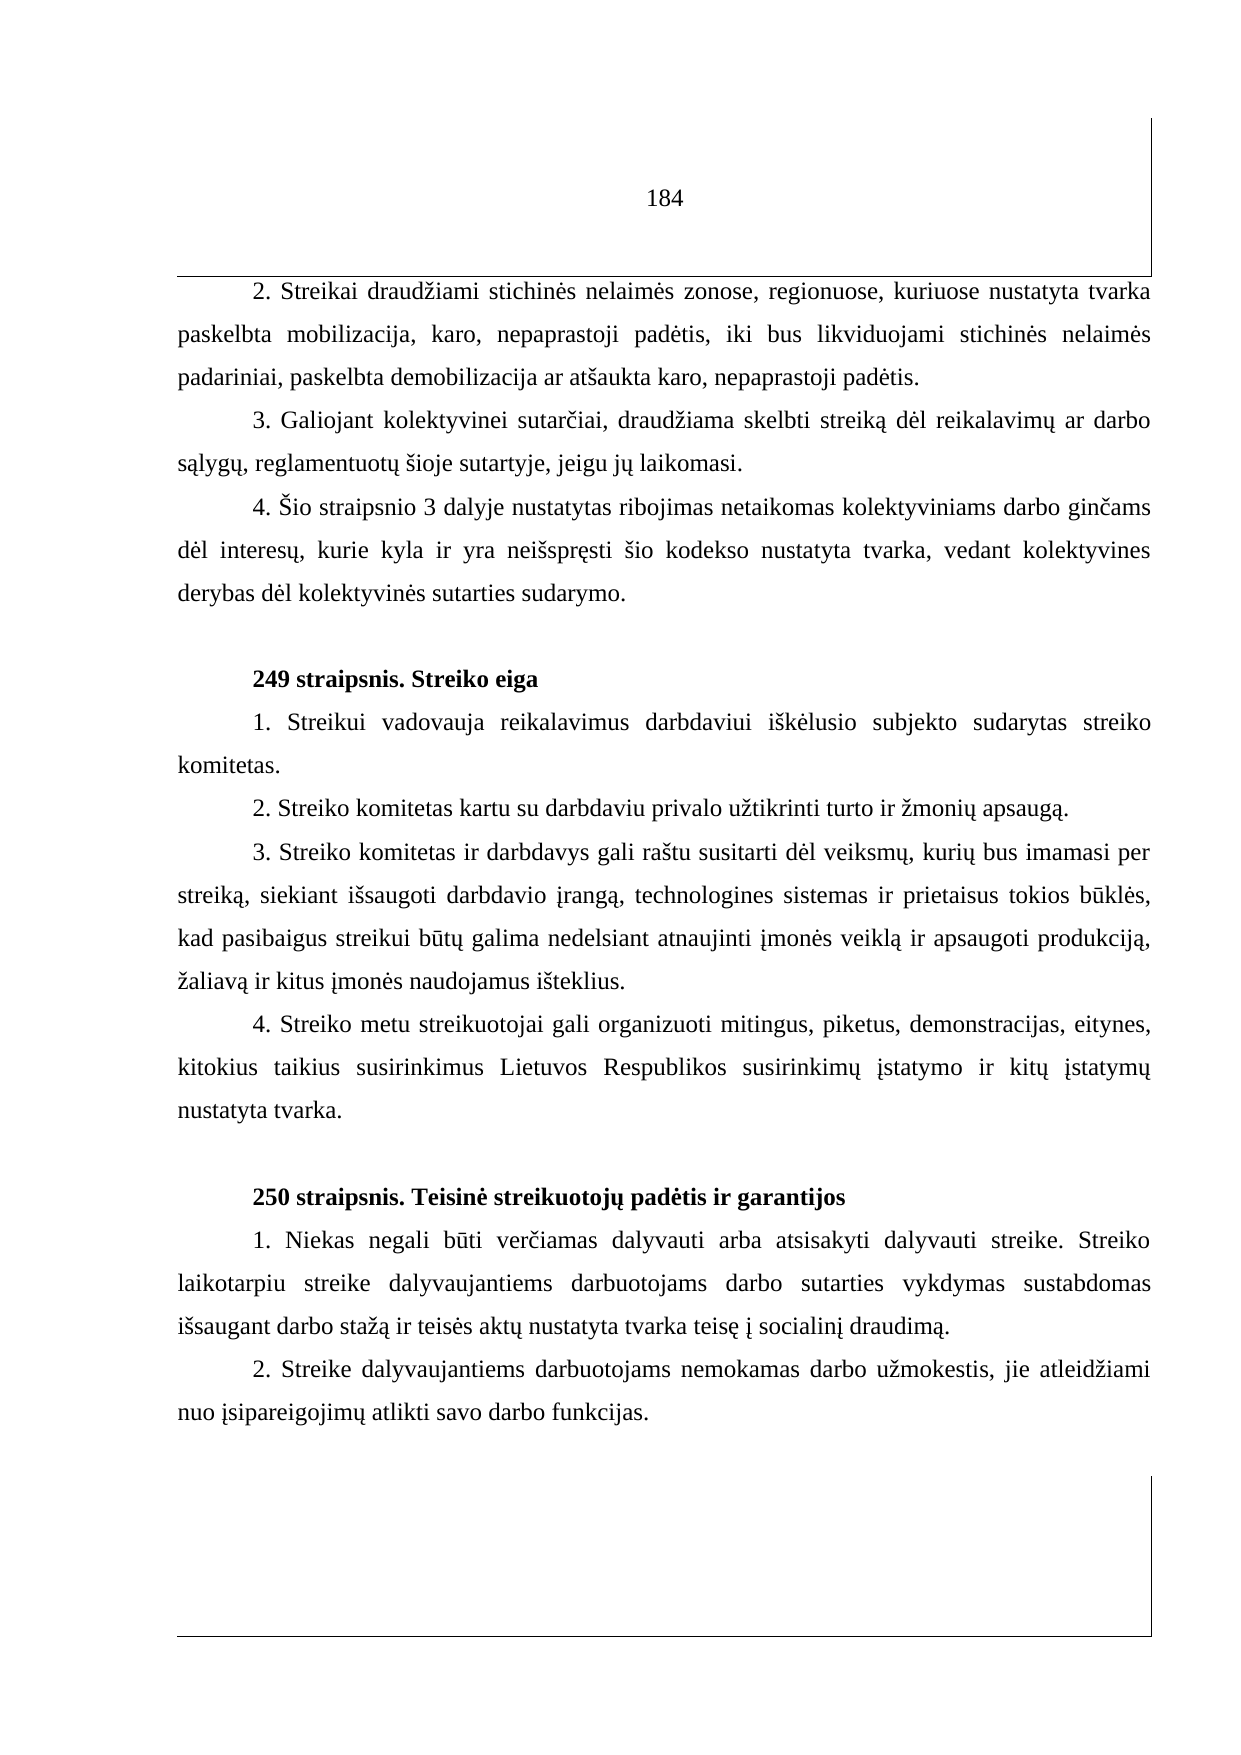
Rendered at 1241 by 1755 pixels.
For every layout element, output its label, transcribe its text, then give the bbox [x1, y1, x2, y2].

text 1. Streikui vadovauja reikalavimus darbdaviui iškėlusio subjekto sudarytas streiko komitetas. [177, 707, 1152, 779]
text 4. Šio straipsnio 3 dalyje nustatytas ribojimas netaikomas kolektyviniams darbo ginčams dėl interesų, kurie kyla ir yra neišspręsti šio kodekso nustatyta tvarka, vedant kolektyvines derybas dėl kolektyvinės sutarties sudarymo. [177, 492, 1152, 607]
text 4. Streiko metu streikuotojai gali organizuoti mitingus, piketus, demonstracijas, eitynes, kitokius taikius susirinkimus Lietuvos Respublikos susirinkimų įstatymo ir kitų įstatymų nustatyta tvarka. [177, 1009, 1152, 1124]
text 2. Streiko komitetas kartu su darbdaviu privalo užtikrinti turto ir žmonių apsaugą. [177, 793, 1152, 822]
text 3. Galiojant kolektyvinei sutarčiai, draudžiama skelbti streiką dėl reikalavimų ar darbo sąlygų, reglamentuotų šioje sutartyje, jeigu jų laikomasi. [177, 405, 1152, 477]
text 1. Niekas negali būti verčiamas dalyvauti arba atsisakyti dalyvauti streike. Streiko laikotarpiu streike dalyvaujantiems darbuotojams darbo sutarties vykdymas sustabdomas išsaugant darbo stažą ir teisės aktų nustatyta tvarka teisę į socialinį draudimą. [177, 1225, 1152, 1340]
text 2. Streike dalyvaujantiems darbuotojams nemokamas darbo užmokestis, jie atleidžiami nuo įsipareigojimų atlikti savo darbo funkcijas. [177, 1354, 1152, 1426]
text 3. Streiko komitetas ir darbdavys gali raštu susitarti dėl veiksmų, kurių bus imamasi per streiką, siekiant išsaugoti darbdavio įrangą, technologines sistemas ir prietaisus tokios būklės, kad pasibaigus streikui būtų galima nedelsiant atnaujinti įmonės veiklą ir apsaugoti produkciją, žaliavą ir kitus įmonės naudojamus išteklius. [177, 837, 1152, 995]
subtitle 249 straipsnis. Streiko eiga [177, 664, 1152, 693]
subtitle 250 straipsnis. Teisinė streikuotojų padėtis ir garantijos [177, 1182, 1152, 1210]
text 2. Streikai draudžiami stichinės nelaimės zonose, regionuose, kuriuose nustatyta tvarka paskelbta mobilizacija, karo, nepaprastoji padėtis, iki bus likviduojami stichinės nelaimės padariniai, paskelbta demobilizacija ar atšaukta karo, nepaprastoji padėtis. [177, 276, 1152, 391]
